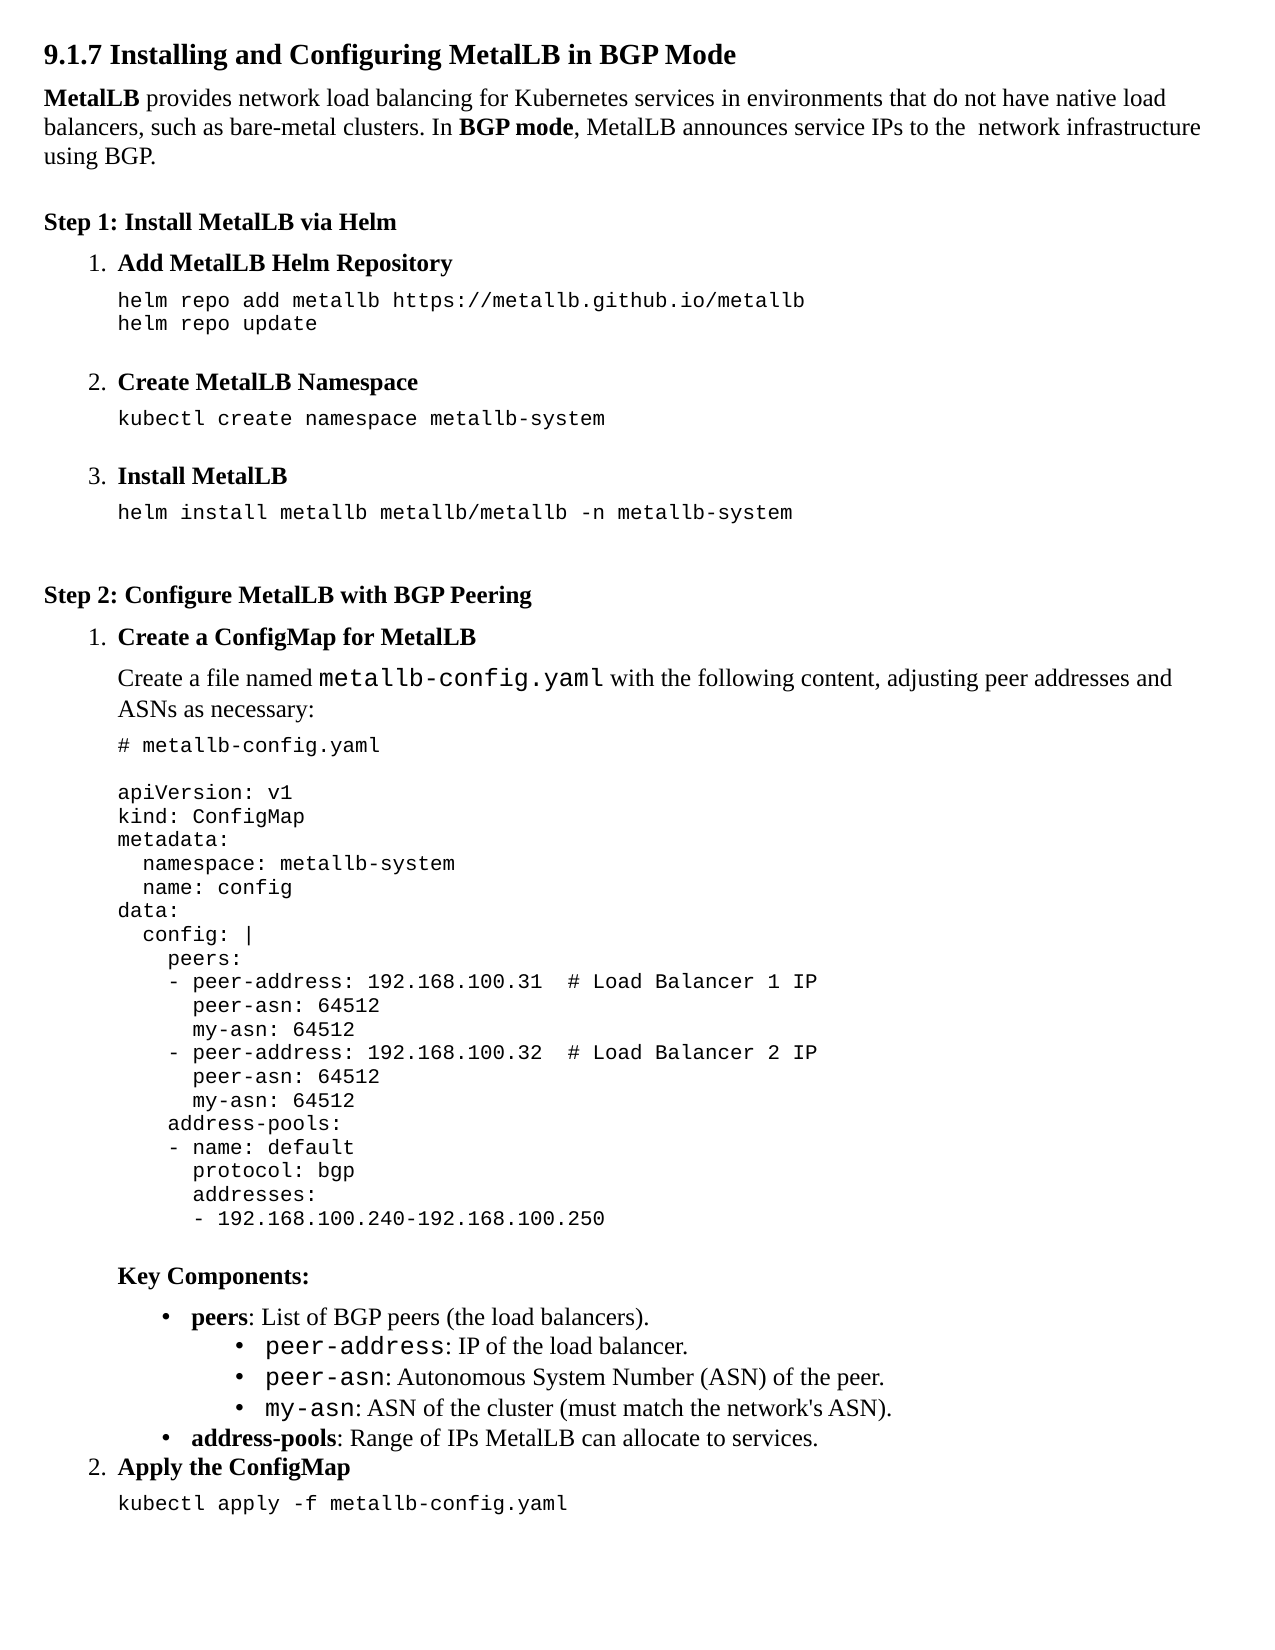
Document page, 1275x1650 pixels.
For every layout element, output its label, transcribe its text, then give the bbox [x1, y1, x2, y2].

list namespace: metallb-system [88, 853, 1217, 877]
list kubectl create namespace metallb-system [88, 408, 1217, 431]
list name: config [88, 877, 1217, 900]
list peer-address: IP of the load balancer. [235, 1331, 1217, 1362]
list data: [88, 900, 1217, 924]
list my-asn: 64512 [88, 1089, 1217, 1113]
list - name: default [88, 1137, 1217, 1161]
list peers: [88, 948, 1217, 971]
list peers: List of BGP peers (the load balancers). [162, 1302, 1217, 1331]
list - 192.168.100.240-192.168.100.250 [88, 1208, 1217, 1231]
subtitle Step 1: Install MetalLB via Helm [44, 207, 1217, 236]
list helm repo update [88, 313, 1217, 337]
subtitle 9.1.7 Installing and Configuring MetalLB in BGP Mode [44, 37, 1217, 71]
list address-pools: Range of IPs MetalLB can allocate to services. [162, 1423, 1217, 1452]
subtitle Step 2: Configure MetalLB with BGP Peering [44, 580, 1217, 609]
list Install MetalLB [88, 461, 1217, 490]
list - peer-address: 192.168.100.31 # Load Balancer 1 IP [88, 971, 1217, 995]
list protocol: bgp [88, 1161, 1217, 1184]
list metadata: [88, 829, 1217, 853]
list Key Components: [88, 1261, 1217, 1290]
list peer-asn: 64512 [88, 1066, 1217, 1089]
list helm install metallb metallb/metallb -n metallb-system [88, 502, 1217, 526]
list Create MetalLB Namespace [88, 367, 1217, 395]
list kind: ConfigMap [88, 806, 1217, 829]
list address-pools: [88, 1113, 1217, 1137]
list Add MetalLB Helm Repository [88, 248, 1217, 277]
list helm repo add metallb https://metallb.github.io/metallb [88, 290, 1217, 313]
list apiVersion: v1 [88, 782, 1217, 806]
list - peer-address: 192.168.100.32 # Load Balancer 2 IP [88, 1042, 1217, 1066]
list peer-asn: Autonomous System Number (ASN) of the peer. [235, 1362, 1217, 1393]
list my-asn: ASN of the cluster (must match the network's ASN). [235, 1393, 1217, 1423]
text MetalLB provides network load balancing for Kubernetes services in environments that do not have native load balancers, such as bare-metal clusters. In BGP mode, MetalLB announces service IPs to the network infrastructure using BGP. [44, 83, 1217, 170]
list Apply the ConfigMap [88, 1452, 1217, 1481]
list my-asn: 64512 [88, 1019, 1217, 1042]
list # metallb-config.yaml [88, 735, 1217, 758]
list kubectl apply -f metallb-config.yaml [88, 1493, 1217, 1517]
list peer-asn: 64512 [88, 995, 1217, 1019]
list Create a file named metallb-config.yaml with the following content, adjusting peer addresses and ASNs as necessary: [88, 663, 1217, 722]
list config: | [88, 924, 1217, 948]
list addresses: [88, 1184, 1217, 1208]
list Create a ConfigMap for MetalLB [88, 622, 1217, 650]
